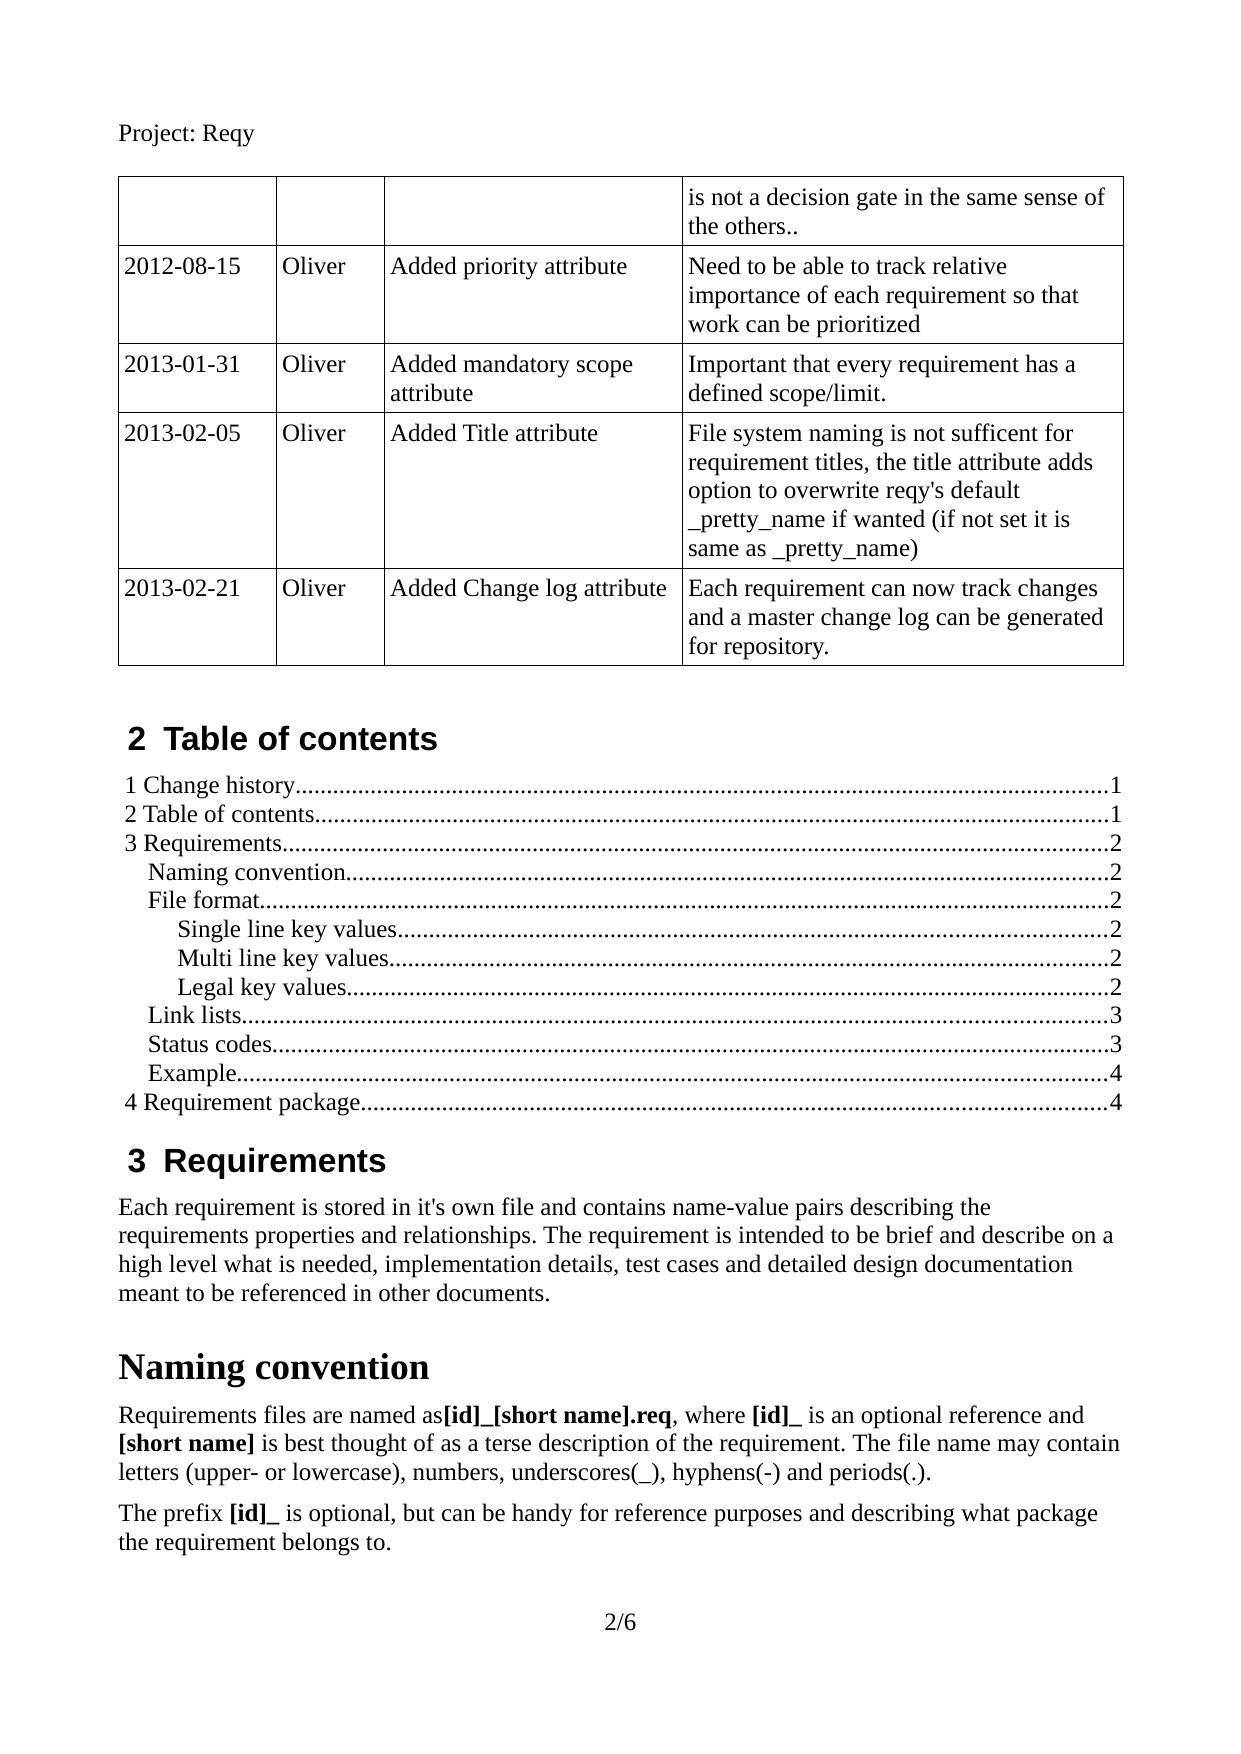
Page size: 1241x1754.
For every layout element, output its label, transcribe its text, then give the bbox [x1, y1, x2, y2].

table_cell [385, 177, 682, 245]
text 3 Requirements 2 [118, 828, 1122, 857]
text Naming convention 2 [148, 857, 1122, 885]
table_cell 2013-02-21 [119, 569, 276, 665]
text 2 Table of contents 1 [118, 799, 1122, 828]
text Status codes 3 [148, 1029, 1122, 1058]
table_cell [277, 177, 384, 245]
text Link lists 3 [148, 1000, 1122, 1029]
text The prefix [id]_ is optional, but can be handy for reference purposes and describing what package the requirement belongs to. [118, 1498, 1122, 1556]
table_cell Oliver [277, 344, 384, 412]
text Each requirement is stored in it's own file and contains name-value pairs describing the requirements properties and relationships. The requirement is intended to be brief and describe on a high level what is needed, implementation details, test cases and detailed design documentation meant to be referenced in other documents. [118, 1192, 1122, 1307]
table_cell is not a decision gate in the same sense of the others.. [683, 177, 1123, 245]
table_cell Oliver [277, 246, 384, 343]
text Requirements files are named as[id]_[short name].req, where [id]_ is an optional reference and [short name] is best thought of as a terse description of the requirement. The file name may contain letters (upper- or lowercase), numbers, underscores(_), hyphens(-) and periods(.). [118, 1400, 1122, 1486]
table_cell 2013-01-31 [119, 344, 276, 412]
subtitle Table of contents [118, 719, 1122, 758]
text 1 Change history 1 [118, 770, 1122, 799]
subtitle Requirements [118, 1140, 1122, 1179]
table_cell Added priority attribute [385, 246, 682, 343]
table_cell Need to be able to track relative importance of each requirement so that work can be prioritized [683, 246, 1123, 343]
table_cell 2013-02-05 [119, 413, 276, 568]
table_cell Oliver [277, 569, 384, 665]
table_cell Important that every requirement has a defined scope/limit. [683, 344, 1123, 412]
text Single line key values 2 [177, 914, 1122, 943]
text Multi line key values 2 [177, 943, 1122, 972]
table_cell Added Title attribute [385, 413, 682, 568]
subtitle Naming convention [118, 1344, 1122, 1387]
table_cell Added mandatory scope attribute [385, 344, 682, 412]
table_cell [119, 177, 276, 245]
table_cell Oliver [277, 413, 384, 568]
table_cell 2012-08-15 [119, 246, 276, 343]
text File format 2 [148, 885, 1122, 914]
table_cell File system naming is not sufficent for requirement titles, the title attribute adds option to overwrite reqy's default _pretty_name if wanted (if not set it is same as _pretty_name) [683, 413, 1123, 568]
text Legal key values 2 [177, 972, 1122, 1000]
table_cell Added Change log attribute [385, 569, 682, 665]
text 4 Requirement package 4 [118, 1087, 1122, 1115]
table_cell Each requirement can now track changes and a master change log can be generated for repository. [683, 569, 1123, 665]
text Example 4 [148, 1058, 1122, 1087]
